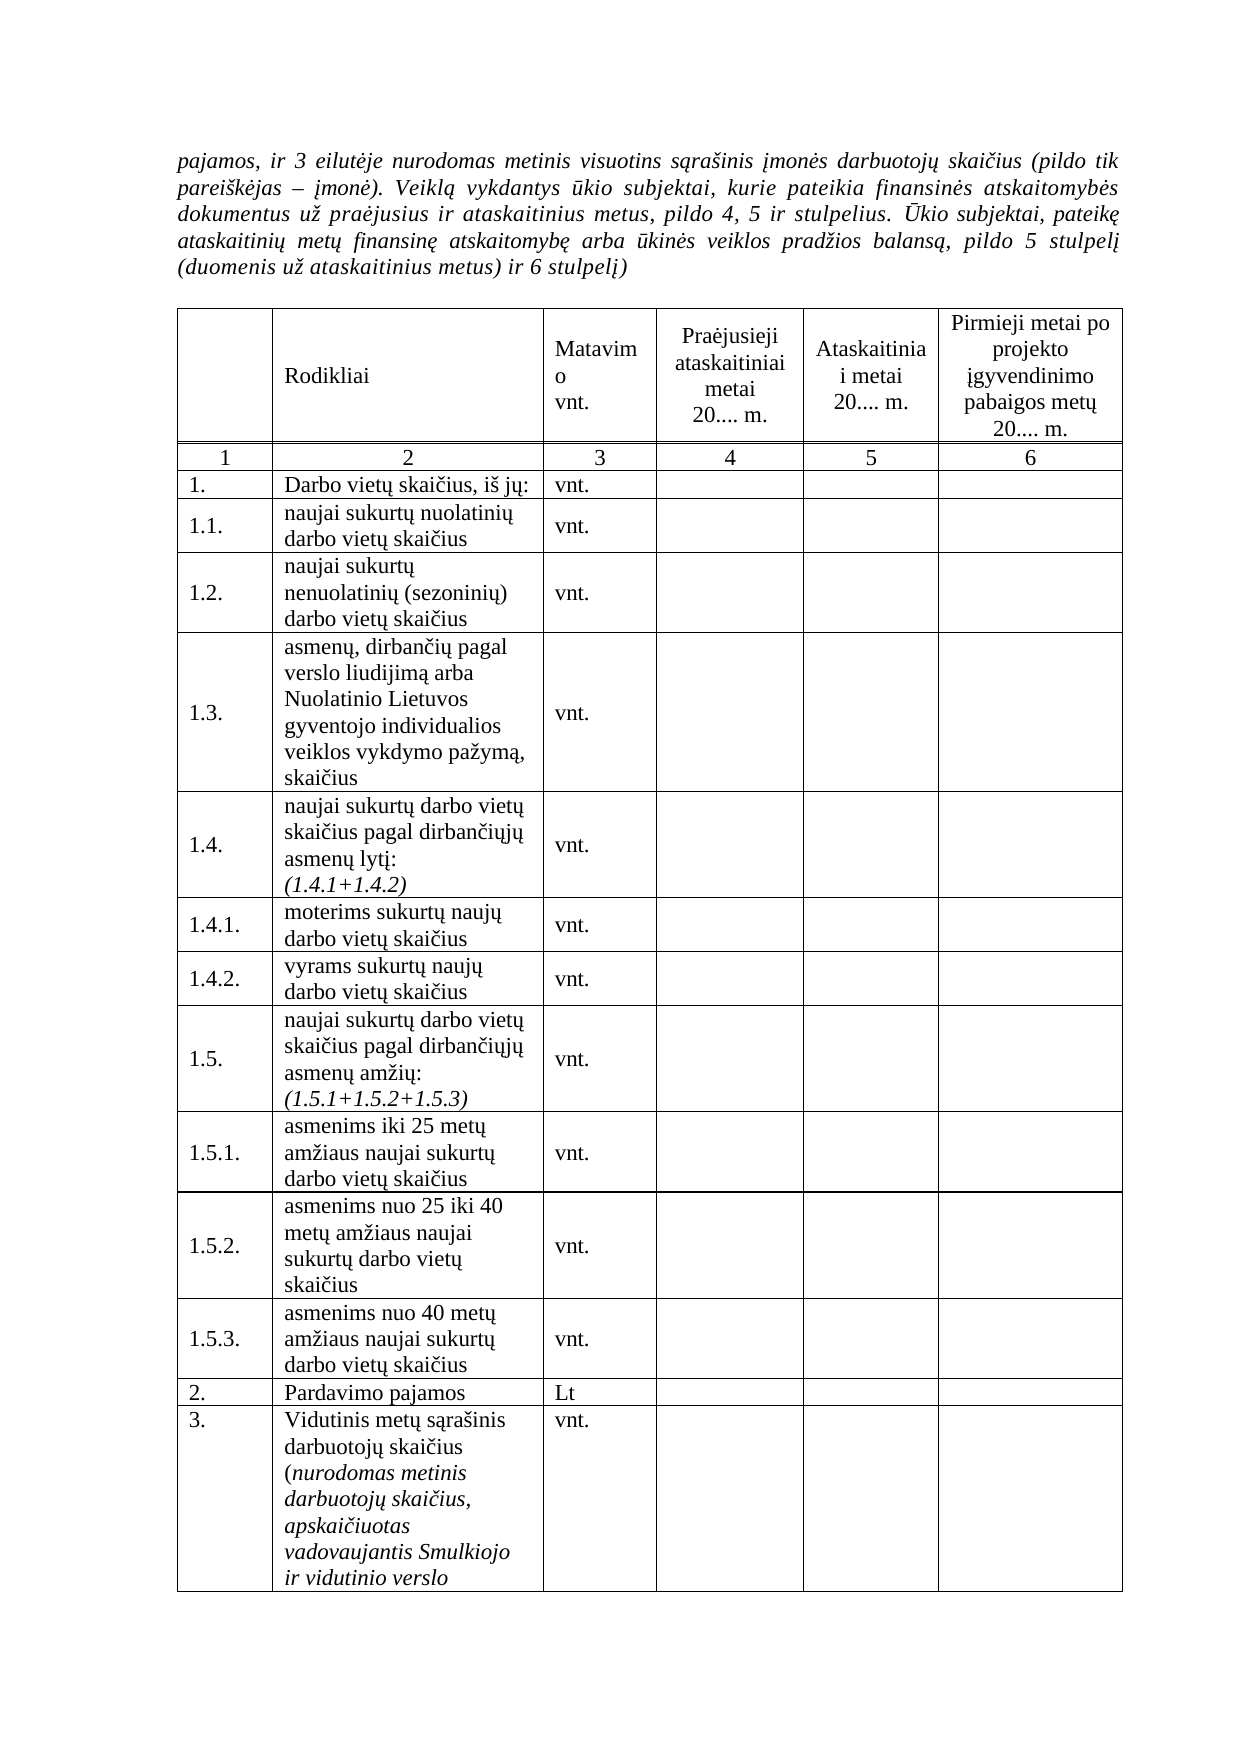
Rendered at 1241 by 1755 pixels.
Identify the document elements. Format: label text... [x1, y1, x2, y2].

table_cell asmenims iki 25 metų amžiaus naujai sukurtų darbo vietų skaičius [273, 1112, 543, 1191]
table_cell [657, 1006, 803, 1111]
table_cell 2 [273, 444, 543, 470]
table_cell [939, 633, 1122, 791]
table_cell [939, 1193, 1122, 1298]
table_cell [657, 471, 803, 498]
table_cell vnt. [544, 1406, 656, 1591]
table_cell naujai sukurtų nenuolatinių (sezoninių) darbo vietų skaičius [273, 553, 543, 632]
table_cell 1.5.2. [178, 1193, 272, 1298]
table_cell [657, 1193, 803, 1298]
table_cell 1.5. [178, 1006, 272, 1111]
table_cell [657, 898, 803, 951]
table_cell moterims sukurtų naujų darbo vietų skaičius [273, 898, 543, 951]
table_cell vnt. [544, 471, 656, 498]
table_cell [939, 898, 1122, 951]
table_cell [657, 553, 803, 632]
table_cell [804, 1193, 938, 1298]
table_cell Vidutinis metų sąrašinis darbuotojų skaičius (nurodomas metinis darbuotojų skaičius, apskaičiuotas vadovaujantis Smulkiojo ir vidutinio verslo [273, 1406, 543, 1591]
table_cell [804, 471, 938, 498]
table_cell vnt. [544, 1112, 656, 1191]
table_cell 1.5.3. [178, 1299, 272, 1378]
table_cell [657, 499, 803, 552]
table_cell vyrams sukurtų naujų darbo vietų skaičius [273, 952, 543, 1005]
table_cell [804, 1006, 938, 1111]
table_cell 5 [804, 444, 938, 470]
table_cell asmenims nuo 40 metų amžiaus naujai sukurtų darbo vietų skaičius [273, 1299, 543, 1378]
table_cell 3 [544, 444, 656, 470]
table_cell [939, 952, 1122, 1005]
text pajamos, ir 3 eilutėje nurodomas metinis visuotins sąrašinis įmonės darbuotojų skaičius (pildo tik pareiškėjas – įmonė). Veiklą vykdantys ūkio subjektai, kurie pateikia finansinės atskaitomybės dokumentus už praėjusius ir ataskaitinius metus, pildo 4, 5 ir stulpelius. Ūkio subjektai, pateikę ataskaitinių metų finansinę atskaitomybę arba ūkinės veiklos pradžios balansą, pildo 5 stulpelį (duomenis už ataskaitinius metus) ir 6 stulpelį) [177, 148, 1122, 279]
table_cell 2. [178, 1379, 272, 1405]
table_cell 6 [939, 444, 1122, 470]
table_cell [939, 499, 1122, 552]
table_header Praėjusieji ataskaitiniai metai 20.... m. [657, 309, 803, 441]
table_cell [804, 952, 938, 1005]
table_cell [657, 1112, 803, 1191]
table_cell [804, 1379, 938, 1405]
table_cell Darbo vietų skaičius, iš jų: [273, 471, 543, 498]
table_header Rodikliai [273, 309, 543, 441]
table_cell [657, 633, 803, 791]
table_cell [657, 792, 803, 897]
table_cell 1.4. [178, 792, 272, 897]
table_cell 1. [178, 471, 272, 498]
table_cell [804, 1299, 938, 1378]
table_cell Pardavimo pajamos [273, 1379, 543, 1405]
table_cell asmenų, dirbančių pagal verslo liudijimą arba Nuolatinio Lietuvos gyventojo individualios veiklos vykdymo pažymą, skaičius [273, 633, 543, 791]
table_cell 1.3. [178, 633, 272, 791]
table_cell asmenims nuo 25 iki 40 metų amžiaus naujai sukurtų darbo vietų skaičius [273, 1193, 543, 1298]
table_cell 3. [178, 1406, 272, 1591]
table_cell 1.5.1. [178, 1112, 272, 1191]
table_cell 1.1. [178, 499, 272, 552]
table_cell vnt. [544, 898, 656, 951]
table_cell [939, 553, 1122, 632]
table_cell [804, 1406, 938, 1591]
table_header Ataskaitiniai metai 20.... m. [804, 309, 938, 441]
table_cell [657, 1299, 803, 1378]
table_cell vnt. [544, 633, 656, 791]
table_cell [939, 1379, 1122, 1405]
table_cell [939, 1112, 1122, 1191]
table_cell vnt. [544, 499, 656, 552]
table_header Matavimo vnt. [544, 309, 656, 441]
table_cell vnt. [544, 1006, 656, 1111]
table_cell [657, 1379, 803, 1405]
table_cell 1.2. [178, 553, 272, 632]
table_cell Lt [544, 1379, 656, 1405]
table_cell vnt. [544, 792, 656, 897]
table_cell [939, 1406, 1122, 1591]
table_cell naujai sukurtų darbo vietų skaičius pagal dirbančiųjų asmenų lytį: (1.4.1+1.4.2) [273, 792, 543, 897]
table_header [178, 309, 272, 441]
table_cell 1 [178, 444, 272, 470]
table_cell [939, 792, 1122, 897]
table_cell [804, 1112, 938, 1191]
table_cell vnt. [544, 553, 656, 632]
table_cell [939, 471, 1122, 498]
table_cell 1.4.2. [178, 952, 272, 1005]
table_cell [657, 1406, 803, 1591]
table_cell [657, 952, 803, 1005]
table_cell [939, 1299, 1122, 1378]
table_cell naujai sukurtų darbo vietų skaičius pagal dirbančiųjų asmenų amžių: (1.5.1+1.5.2+1.5.3) [273, 1006, 543, 1111]
table_cell [804, 499, 938, 552]
table_cell 1.4.1. [178, 898, 272, 951]
table_cell vnt. [544, 1193, 656, 1298]
table_cell [939, 1006, 1122, 1111]
table_cell vnt. [544, 952, 656, 1005]
table_header Pirmieji metai po projekto įgyvendinimo pabaigos metų 20.... m. [939, 309, 1122, 441]
table_cell [804, 553, 938, 632]
table_cell [804, 898, 938, 951]
table_cell [804, 792, 938, 897]
table_cell [804, 633, 938, 791]
table_cell 4 [657, 444, 803, 470]
table_cell naujai sukurtų nuolatinių darbo vietų skaičius [273, 499, 543, 552]
table_cell vnt. [544, 1299, 656, 1378]
